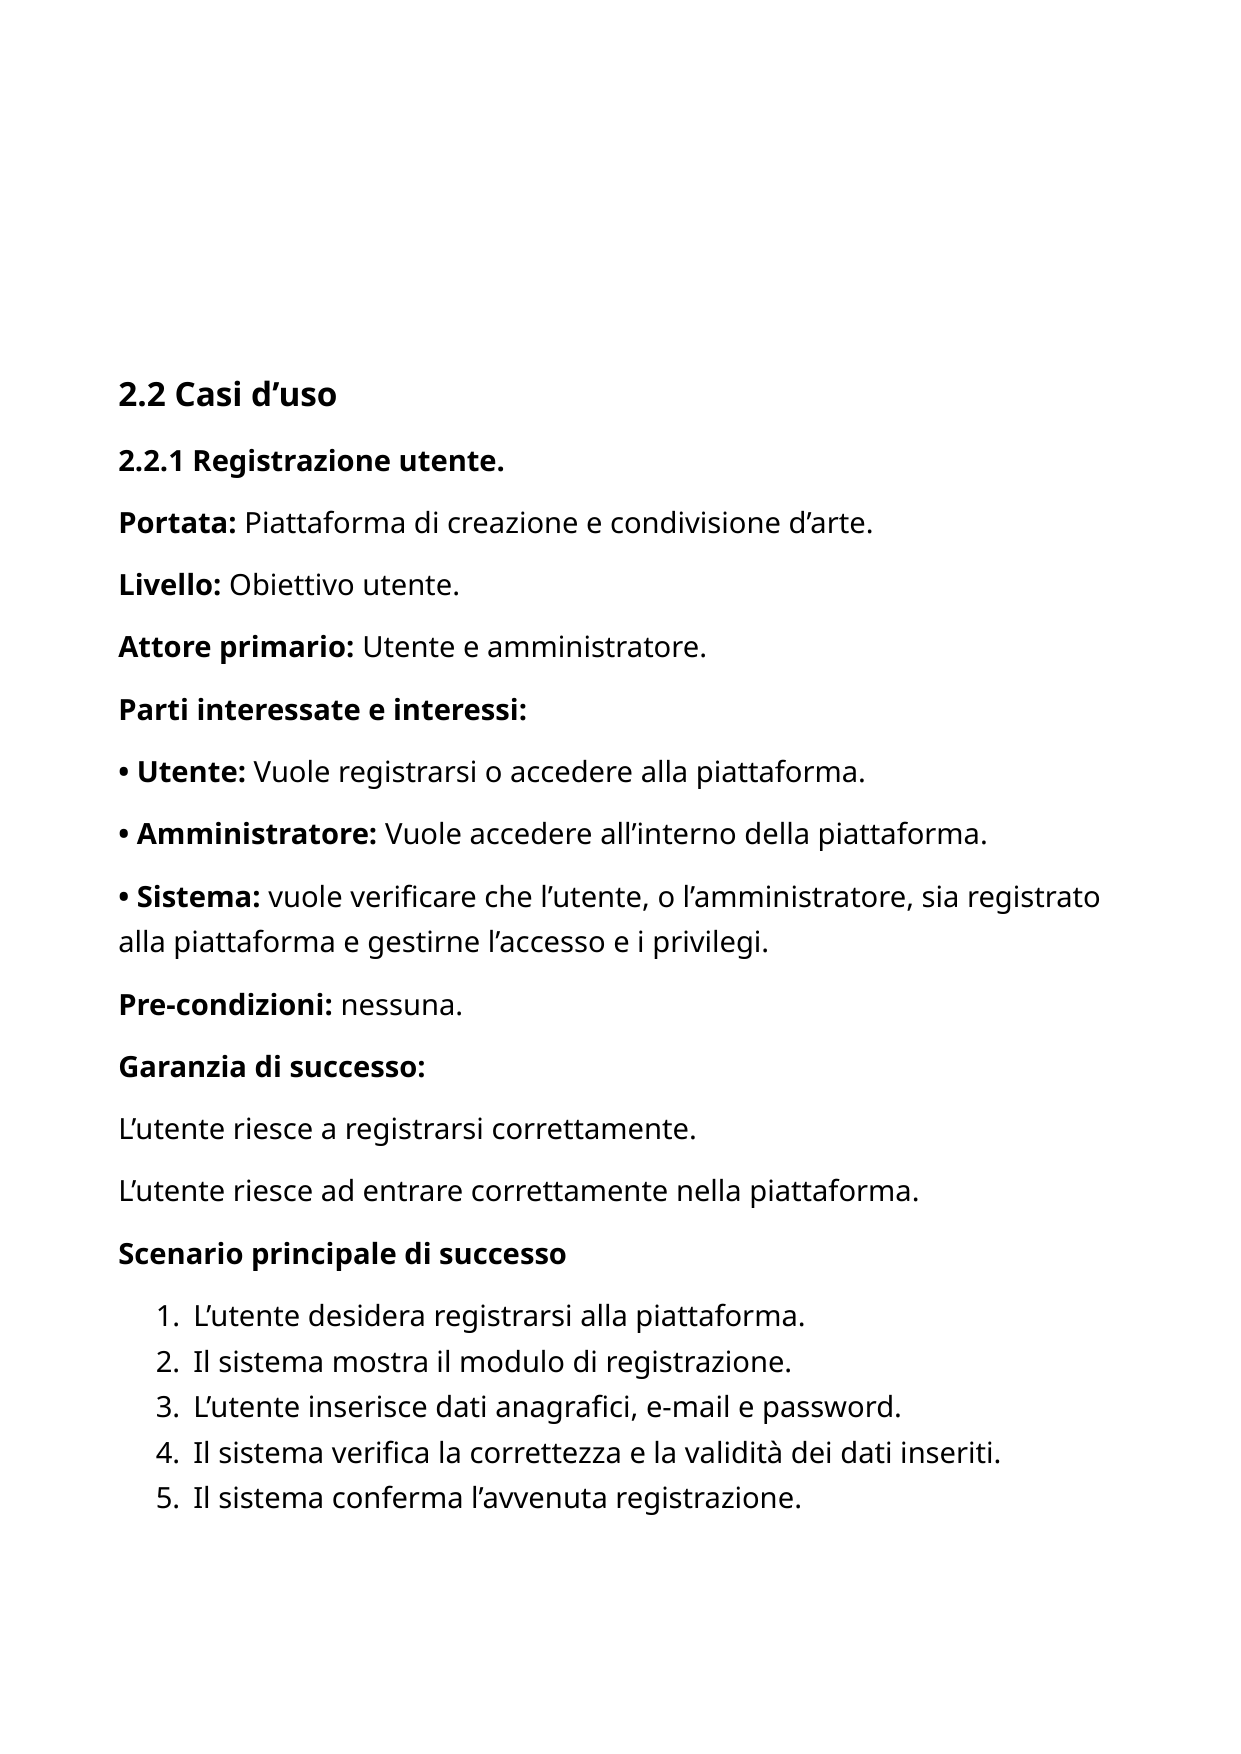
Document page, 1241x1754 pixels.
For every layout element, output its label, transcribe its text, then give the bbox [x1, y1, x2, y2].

list Il sistema verifica la correttezza e la validità dei dati inseriti. [156, 1432, 1122, 1472]
text Livello: Obiettivo utente. [118, 564, 1122, 604]
text • Utente: Vuole registrarsi o accedere alla piattaforma. [118, 751, 1122, 791]
text Portata: Piattaforma di creazione e condivisione d’arte. [118, 502, 1122, 542]
list Il sistema mostra il modulo di registrazione. [156, 1341, 1122, 1381]
text • Amministratore: Vuole accedere all’interno della piattaforma. [118, 813, 1122, 853]
text Parti interessate e interessi: [118, 689, 1122, 729]
text L’utente riesce a registrarsi correttamente. [118, 1108, 1122, 1148]
text Scenario principale di successo [118, 1233, 1122, 1273]
text L’utente riesce ad entrare correttamente nella piattaforma. [118, 1171, 1122, 1210]
list L’utente inserisce dati anagrafici, e-mail e password. [156, 1386, 1122, 1426]
text 2.2.1 Registrazione utente. [118, 440, 1122, 479]
list L’utente desidera registrarsi alla piattaforma. [156, 1295, 1122, 1335]
text 2.2 Casi d’uso [118, 371, 1122, 416]
text Pre-condizioni: nessuna. [118, 984, 1122, 1023]
text Attore primario: Utente e amministratore. [118, 627, 1122, 666]
list Il sistema conferma l’avvenuta registrazione. [156, 1478, 1122, 1517]
text Garanzia di successo: [118, 1046, 1122, 1086]
text • Sistema: vuole verificare che l’utente, o l’amministratore, sia registrato alla piattaforma e gestirne l’accesso e i privilegi. [118, 876, 1122, 961]
